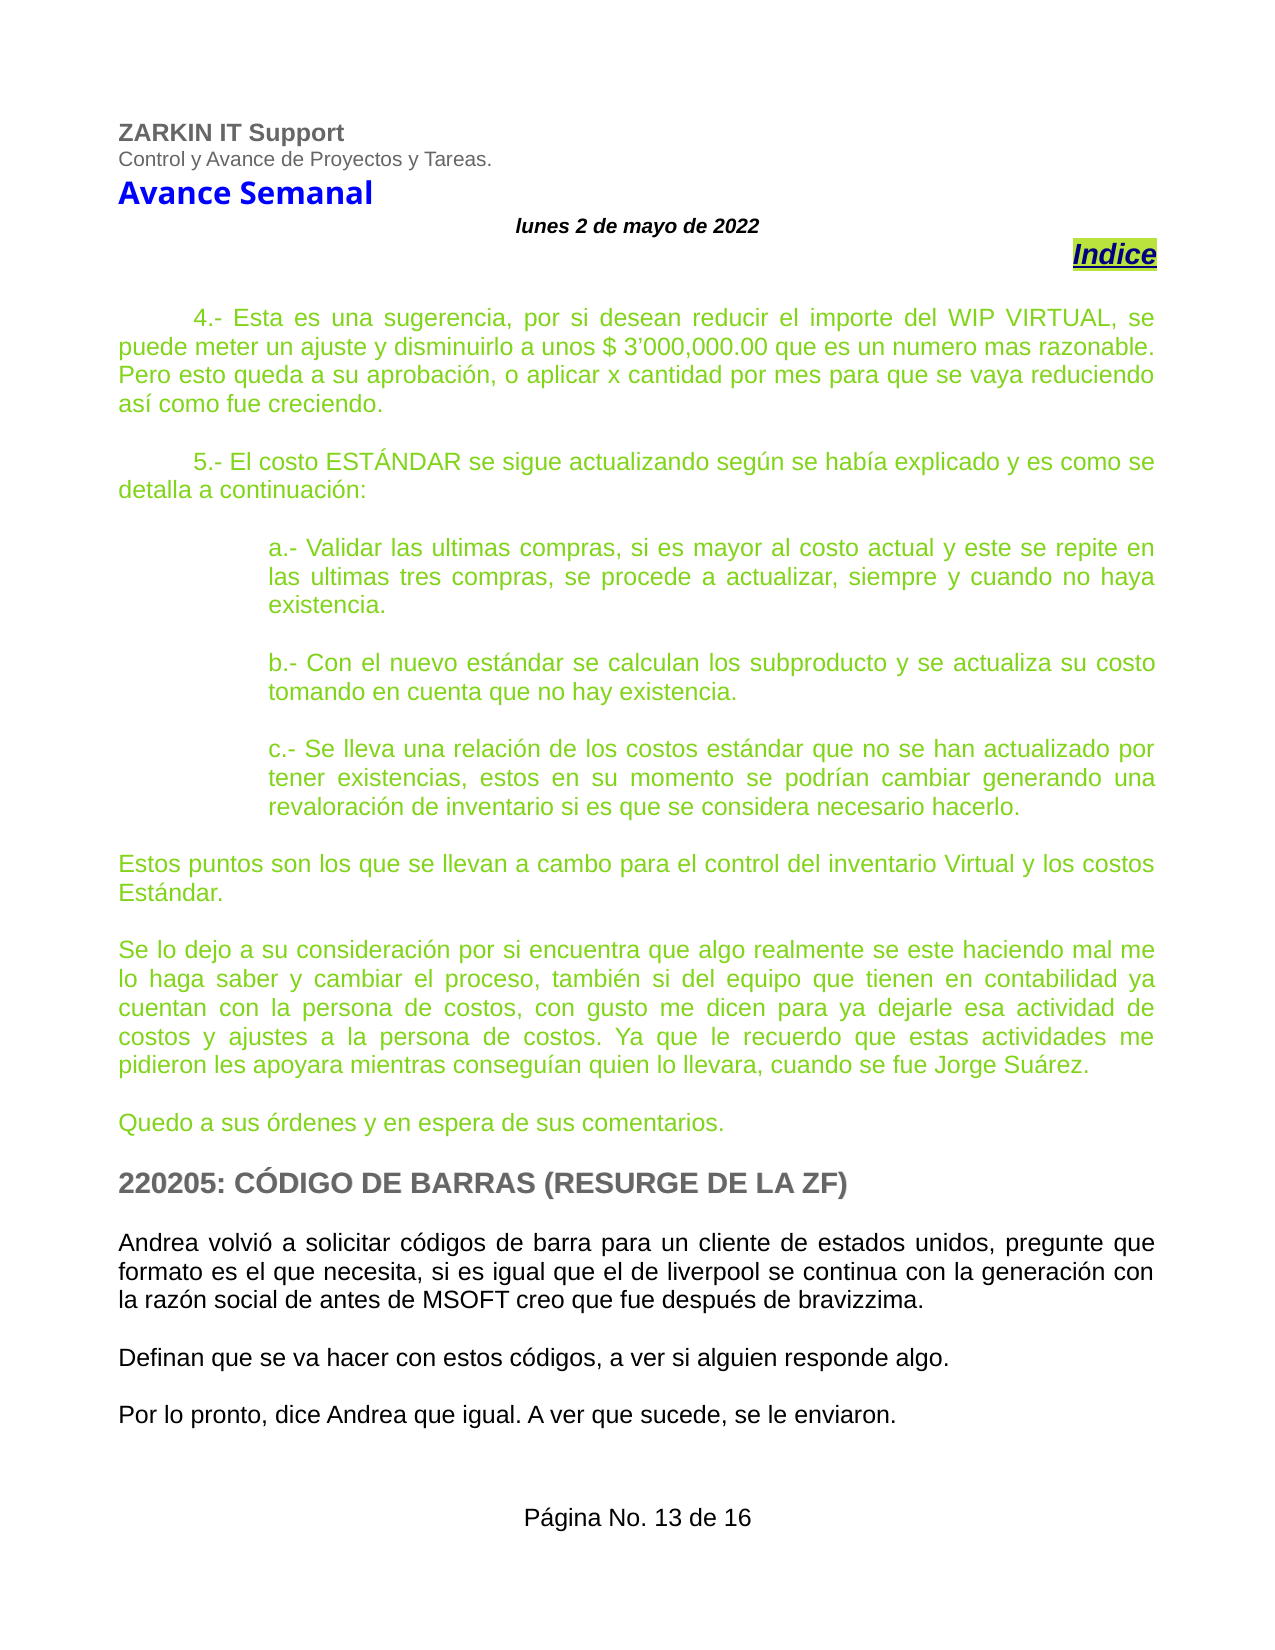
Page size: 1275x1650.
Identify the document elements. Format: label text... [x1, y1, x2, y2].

text c.- Se lleva una relación de los costos estándar que no se han actualizado por tener existencias, estos en su momento se podrían cambiar generando una revaloración de inventario si es que se considera necesario hacerlo. [268, 734, 1157, 821]
text Por lo pronto, dice Andrea que igual. A ver que sucede, se le enviaron. [118, 1401, 1157, 1429]
text Estos puntos son los que se llevan a cambo para el control del inventario Virtual y los costos Estándar. [118, 849, 1157, 907]
text a.- Validar las ultimas compras, si es mayor al costo actual y este se repite en las ultimas tres compras, se procede a actualizar, siempre y cuando no haya existencia. [268, 533, 1157, 619]
subtitle 220205: CÓDIGO DE BARRAS (RESURGE DE LA ZF) [118, 1166, 1157, 1199]
text b.- Con el nuevo estándar se calculan los subproducto y se actualiza su costo tomando en cuenta que no hay existencia. [268, 648, 1157, 706]
text Definan que se va hacer con estos códigos, a ver si alguien responde algo. [118, 1343, 1157, 1372]
text Se lo dejo a su consideración por si encuentra que algo realmente se este haciendo mal me lo haga saber y cambiar el proceso, también si del equipo que tienen en contabilidad ya cuentan con la persona de costos, con gusto me dicen para ya dejarle esa actividad de costos y ajustes a la persona de costos. Ya que le recuerdo que estas actividades me pidieron les apoyara mientras conseguían quien lo llevara, cuando se fue Jorge Suárez. [118, 936, 1157, 1079]
text 5.- El costo ESTÁNDAR se sigue actualizando según se había explicado y es como se detalla a continuación: [118, 447, 1157, 504]
text Quedo a sus órdenes y en espera de sus comentarios. [118, 1108, 1157, 1137]
text 4.- Esta es una sugerencia, por si desean reducir el importe del WIP VIRTUAL, se puede meter un ajuste y disminuirlo a unos $ 3’000,000.00 que es un numero mas razonable. Pero esto queda a su aprobación, o aplicar x cantidad por mes para que se vaya reduciendo así como fue creciendo. [118, 303, 1157, 418]
text Andrea volvió a solicitar códigos de barra para un cliente de estados unidos, pregunte que formato es el que necesita, si es igual que el de liverpool se continua con la generación con la razón social de antes de MSOFT creo que fue después de bravizzima. [118, 1228, 1157, 1314]
